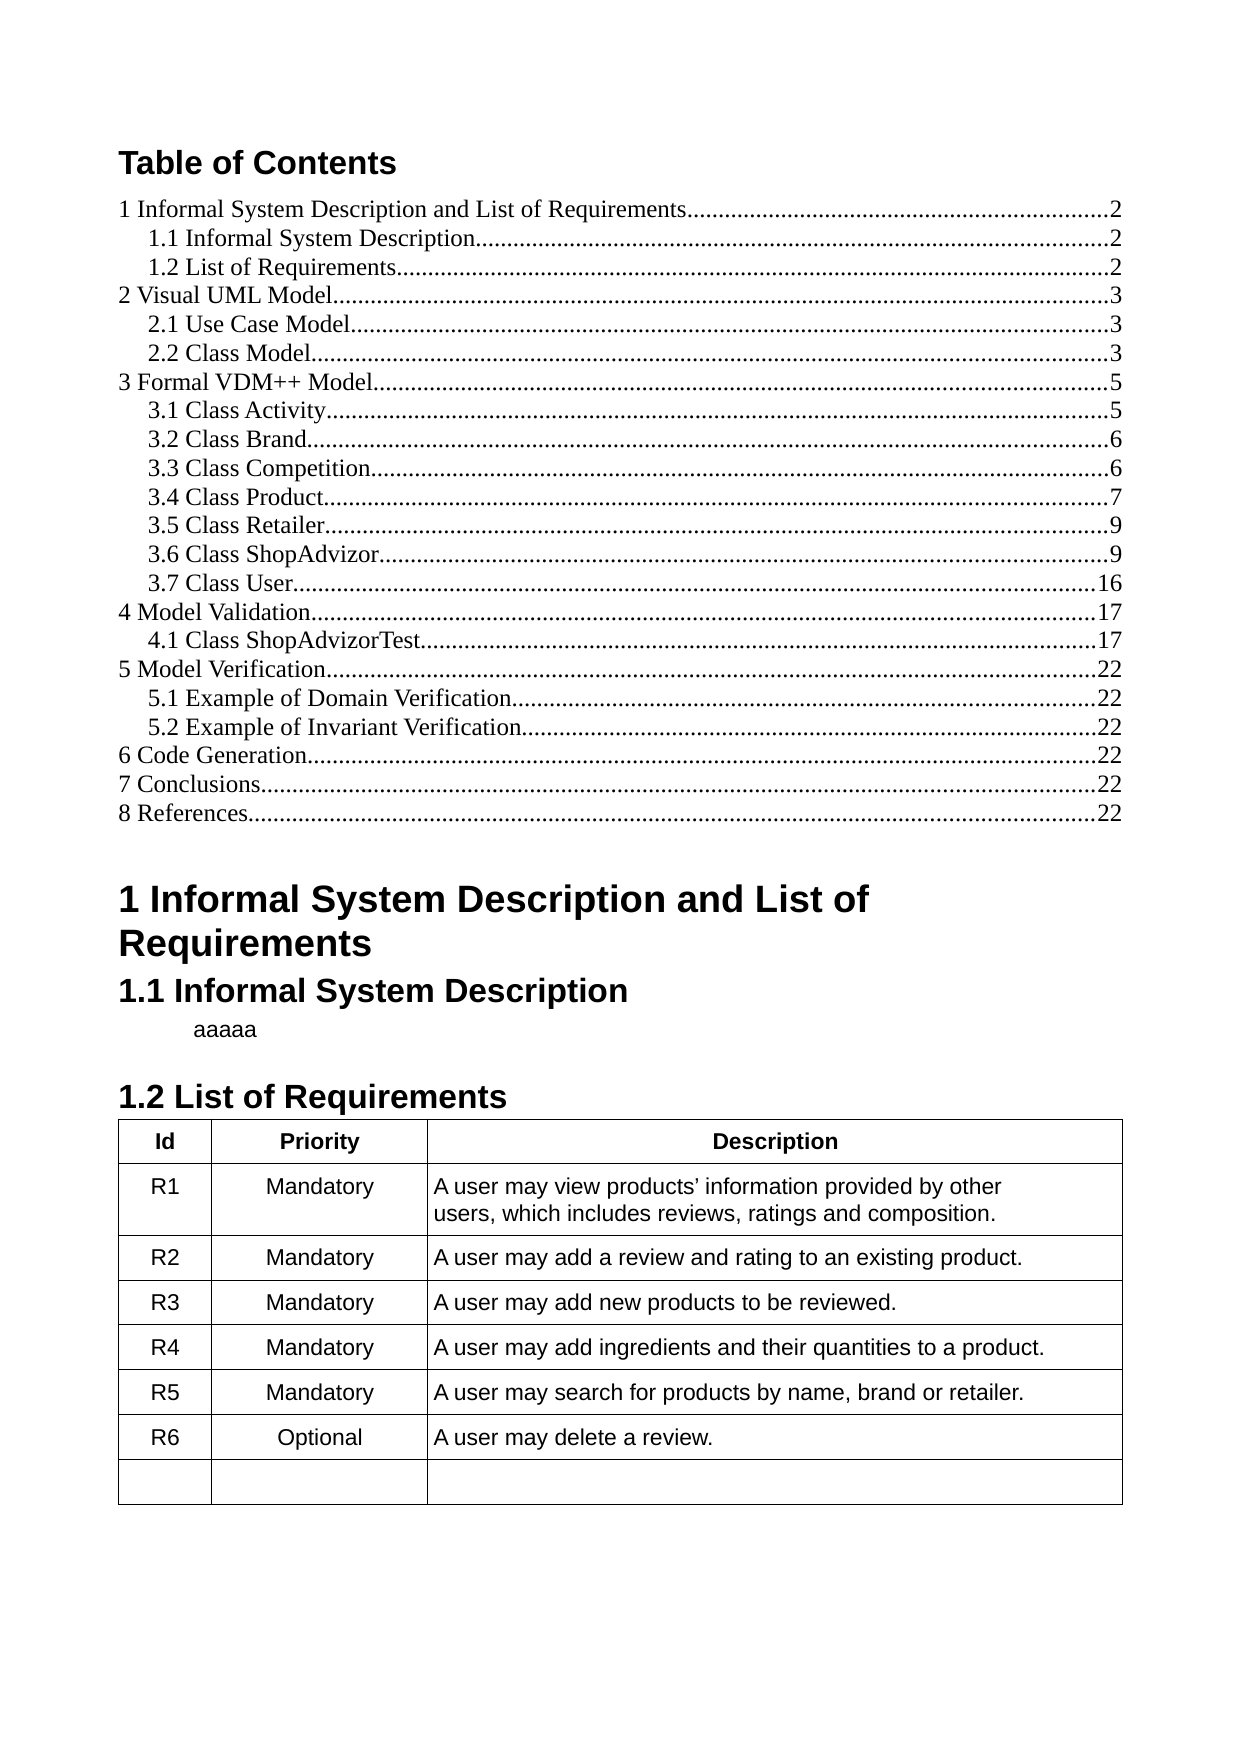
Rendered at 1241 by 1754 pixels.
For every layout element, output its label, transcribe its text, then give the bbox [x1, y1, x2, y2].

table_cell Mandatory [212, 1281, 427, 1324]
text 3.6 Class ShopAdvizor 9 [148, 539, 1122, 568]
subtitle 1 Informal System Description and List of Requirements [118, 877, 1122, 965]
table_cell R2 [119, 1236, 211, 1279]
table_cell A user may view products’ information provided by other users, which includes reviews, ratings and composition. [428, 1164, 1122, 1234]
subtitle 1.1 Informal System Description [118, 971, 1122, 1009]
text 3.3 Class Competition 6 [148, 453, 1122, 482]
table_cell R4 [119, 1325, 211, 1369]
table_cell Mandatory [212, 1164, 427, 1234]
text 1.2 List of Requirements 2 [148, 252, 1122, 280]
table_cell [212, 1460, 427, 1504]
table_cell Mandatory [212, 1370, 427, 1414]
subtitle 1.2 List of Requirements [118, 1077, 1122, 1115]
text 8 References 22 [118, 798, 1122, 827]
text 2 Visual UML Model 3 [118, 280, 1122, 309]
text 2.1 Use Case Model 3 [148, 309, 1122, 338]
text aaaaa [118, 1016, 1122, 1042]
table_cell [119, 1460, 211, 1504]
text 1.1 Informal System Description 2 [148, 223, 1122, 252]
table_header Priority [212, 1120, 427, 1163]
table_header Id [119, 1120, 211, 1163]
text 5.2 Example of Invariant Verification 22 [148, 712, 1122, 740]
table_header Description [428, 1120, 1122, 1163]
text 4 Model Validation 17 [118, 597, 1122, 625]
text 3.7 Class User 16 [148, 568, 1122, 597]
table_cell A user may add ingredients and their quantities to a product. [428, 1325, 1122, 1369]
table_cell A user may add a review and rating to an existing product. [428, 1236, 1122, 1279]
text 3.4 Class Product 7 [148, 482, 1122, 510]
text 7 Conclusions 22 [118, 769, 1122, 798]
text 1 Informal System Description and List of Requirements 2 [118, 194, 1122, 223]
text 6 Code Generation 22 [118, 740, 1122, 769]
table_cell [428, 1460, 1122, 1504]
text 5.1 Example of Domain Verification 22 [148, 683, 1122, 712]
table_cell R6 [119, 1415, 211, 1459]
text 3.2 Class Brand 6 [148, 424, 1122, 453]
table_cell R3 [119, 1281, 211, 1324]
text 3 Formal VDM++ Model 5 [118, 367, 1122, 395]
text 3.1 Class Activity 5 [148, 395, 1122, 424]
table_cell R5 [119, 1370, 211, 1414]
table_cell R1 [119, 1164, 211, 1234]
table_cell Mandatory [212, 1325, 427, 1369]
table_cell A user may add new products to be reviewed. [428, 1281, 1122, 1324]
table_cell A user may search for products by name, brand or retailer. [428, 1370, 1122, 1414]
table_cell Optional [212, 1415, 427, 1459]
text 3.5 Class Retailer 9 [148, 510, 1122, 539]
text 4.1 Class ShopAdvizorTest 17 [148, 625, 1122, 654]
table_cell A user may delete a review. [428, 1415, 1122, 1459]
table_cell Mandatory [212, 1236, 427, 1279]
subtitle Table of Contents [118, 143, 1122, 182]
text 5 Model Verification 22 [118, 654, 1122, 683]
text 2.2 Class Model 3 [148, 338, 1122, 367]
